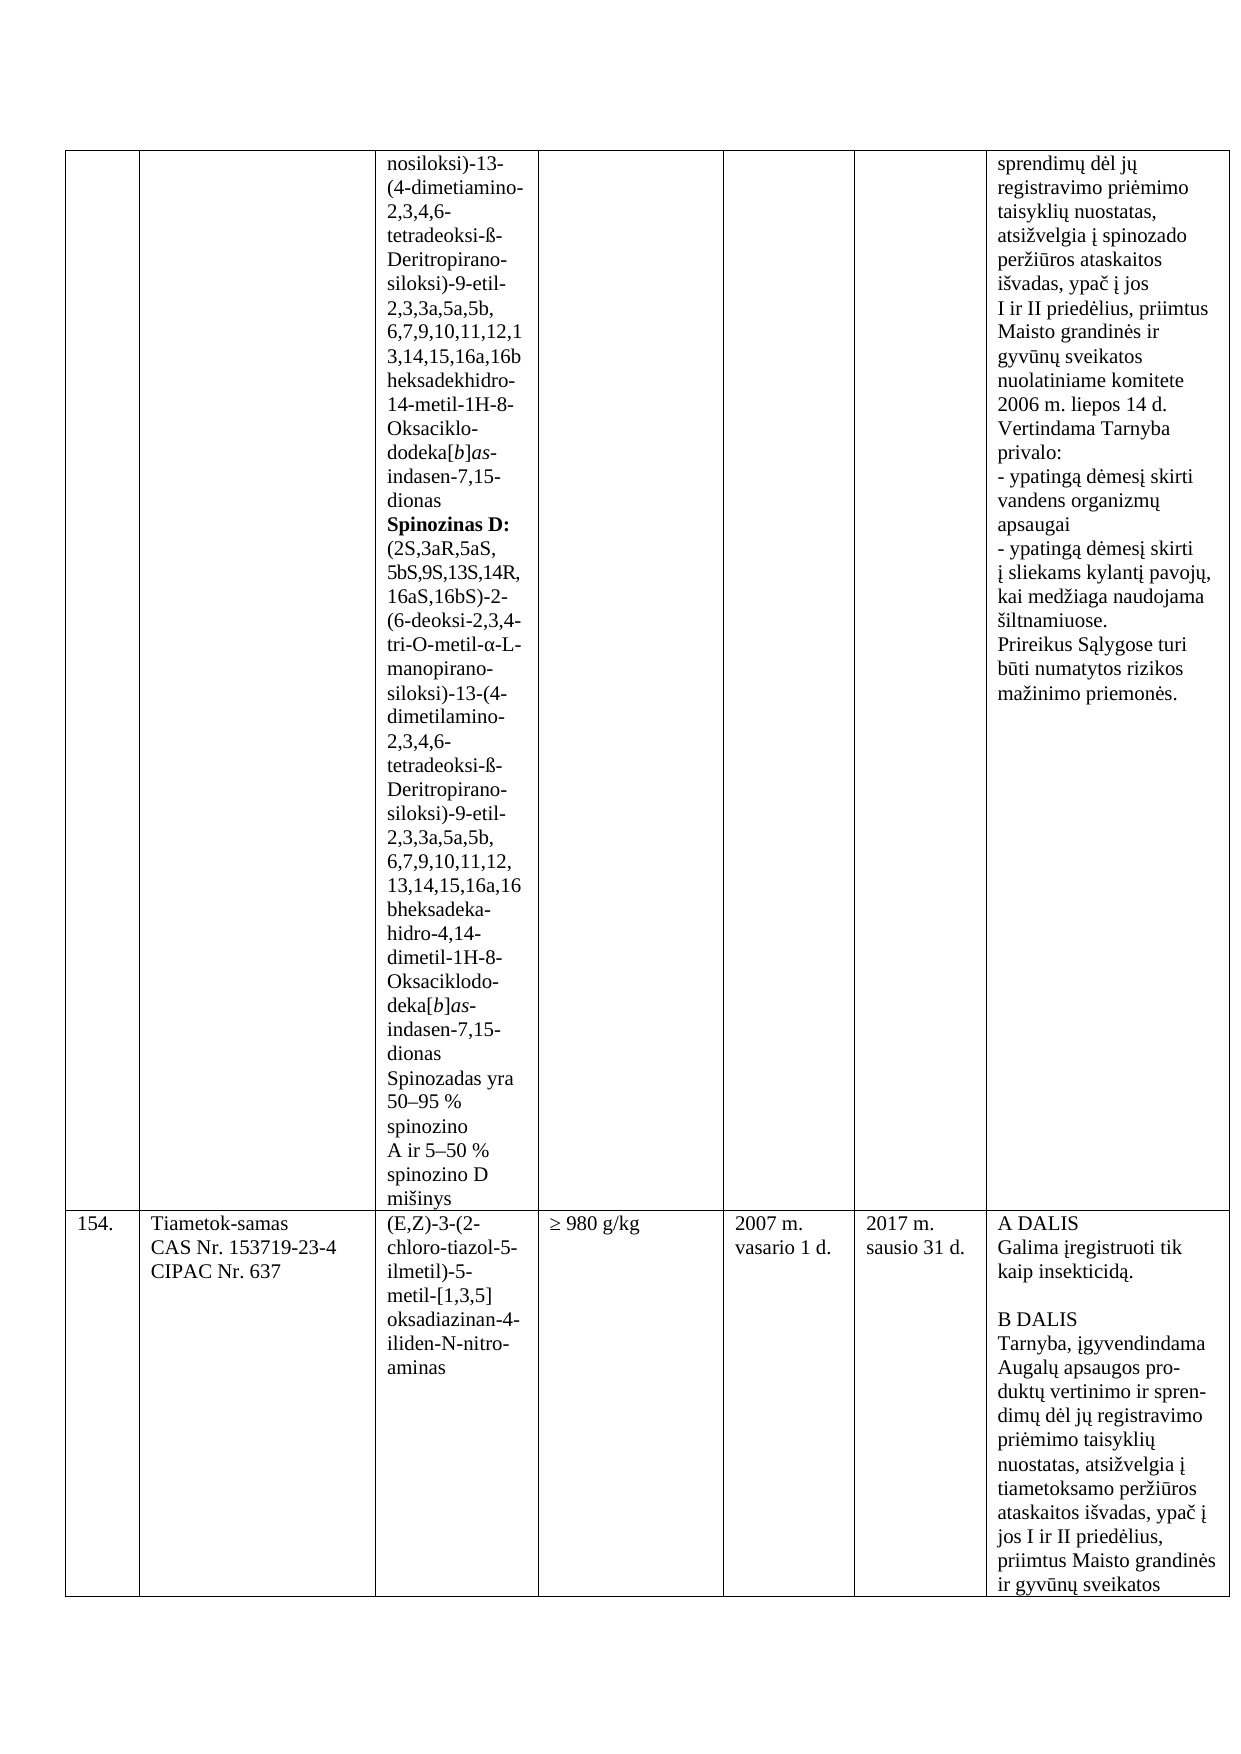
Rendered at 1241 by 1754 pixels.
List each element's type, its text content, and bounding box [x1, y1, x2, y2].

table_header [855, 151, 986, 1210]
table_header [140, 151, 375, 1210]
table_cell Tiametok-samas CAS Nr. 153719-23-4 CIPAC Nr. 637 [140, 1211, 375, 1596]
table_header sprendimų dėl jų registravimo priėmimo taisyklių nuostatas, atsižvelgia į spinozado peržiūros ataskaitos išvadas, ypač į jos I ir II priedėlius, priimtus Maisto grandinės ir gyvūnų sveikatos nuolatiniame komitete 2006 m. liepos 14 d. Vertindama Tarnyba privalo: - ypatingą dėmesį skirti vandens organizmų apsaugai - ypatingą dėmesį skirti į sliekams kylantį pavojų, kai medžiaga naudojama šiltnamiuose. Prireikus Sąlygose turi būti numatytos rizikos mažinimo priemonės. [987, 151, 1229, 1210]
table_header [66, 151, 139, 1210]
table_header [539, 151, 723, 1210]
table_cell ≥ 980 g/kg [539, 1211, 723, 1596]
table_header nosiloksi)-13-(4-dimetiamino- 2,3,4,6-tetradeoksi-ß-Deritropirano-siloksi)-9-etil- 2,3,3a,5a,5b, 6,7,9,10,11,12,13,14,15,16a,16bheksadekhidro- 14-metil-1H-8- Oksaciklo-dodeka[b]as-indasen-7,15- dionas Spinozinas D: (2S,3aR,5aS, 5bS,9S,13S,14R, 16aS,16bS)-2-(6-deoksi-2,3,4-tri-O-metil-α-L-manopirano-siloksi)-13-(4-dimetilamino- 2,3,4,6-tetradeoksi-ß-Deritropirano-siloksi)-9-etil- 2,3,3a,5a,5b, 6,7,9,10,11,12, 13,14,15,16a,16bheksadeka-hidro-4,14-dimetil-1H-8- Oksaciklodo-deka[b]as-indasen-7,15- dionas Spinozadas yra 50–95 % spinozino A ir 5–50 % spinozino D mišinys [376, 151, 538, 1210]
table_cell (E,Z)-3-(2-chloro-tiazol-5-ilmetil)-5- metil-[1,3,5] oksadiazinan-4-iliden-N-nitro-aminas [376, 1211, 538, 1596]
table_cell 154. [66, 1211, 139, 1596]
table_cell A DALIS Galima įregistruoti tik kaip insekticidą. B DALIS Tarnyba, įgyvendindama Augalų apsaugos pro­duktų vertinimo ir spren­dimų dėl jų registravimo priėmimo taisyklių nuostatas, atsižvelgia į tiametoksamo peržiūros ataskaitos išvadas, ypač į jos I ir II priedėlius, priimtus Maisto grandinės ir gyvūnų sveikatos [987, 1211, 1229, 1596]
table_cell 2017 m. sausio 31 d. [855, 1211, 986, 1596]
table_cell 2007 m. vasario 1 d. [724, 1211, 854, 1596]
table_header [724, 151, 854, 1210]
